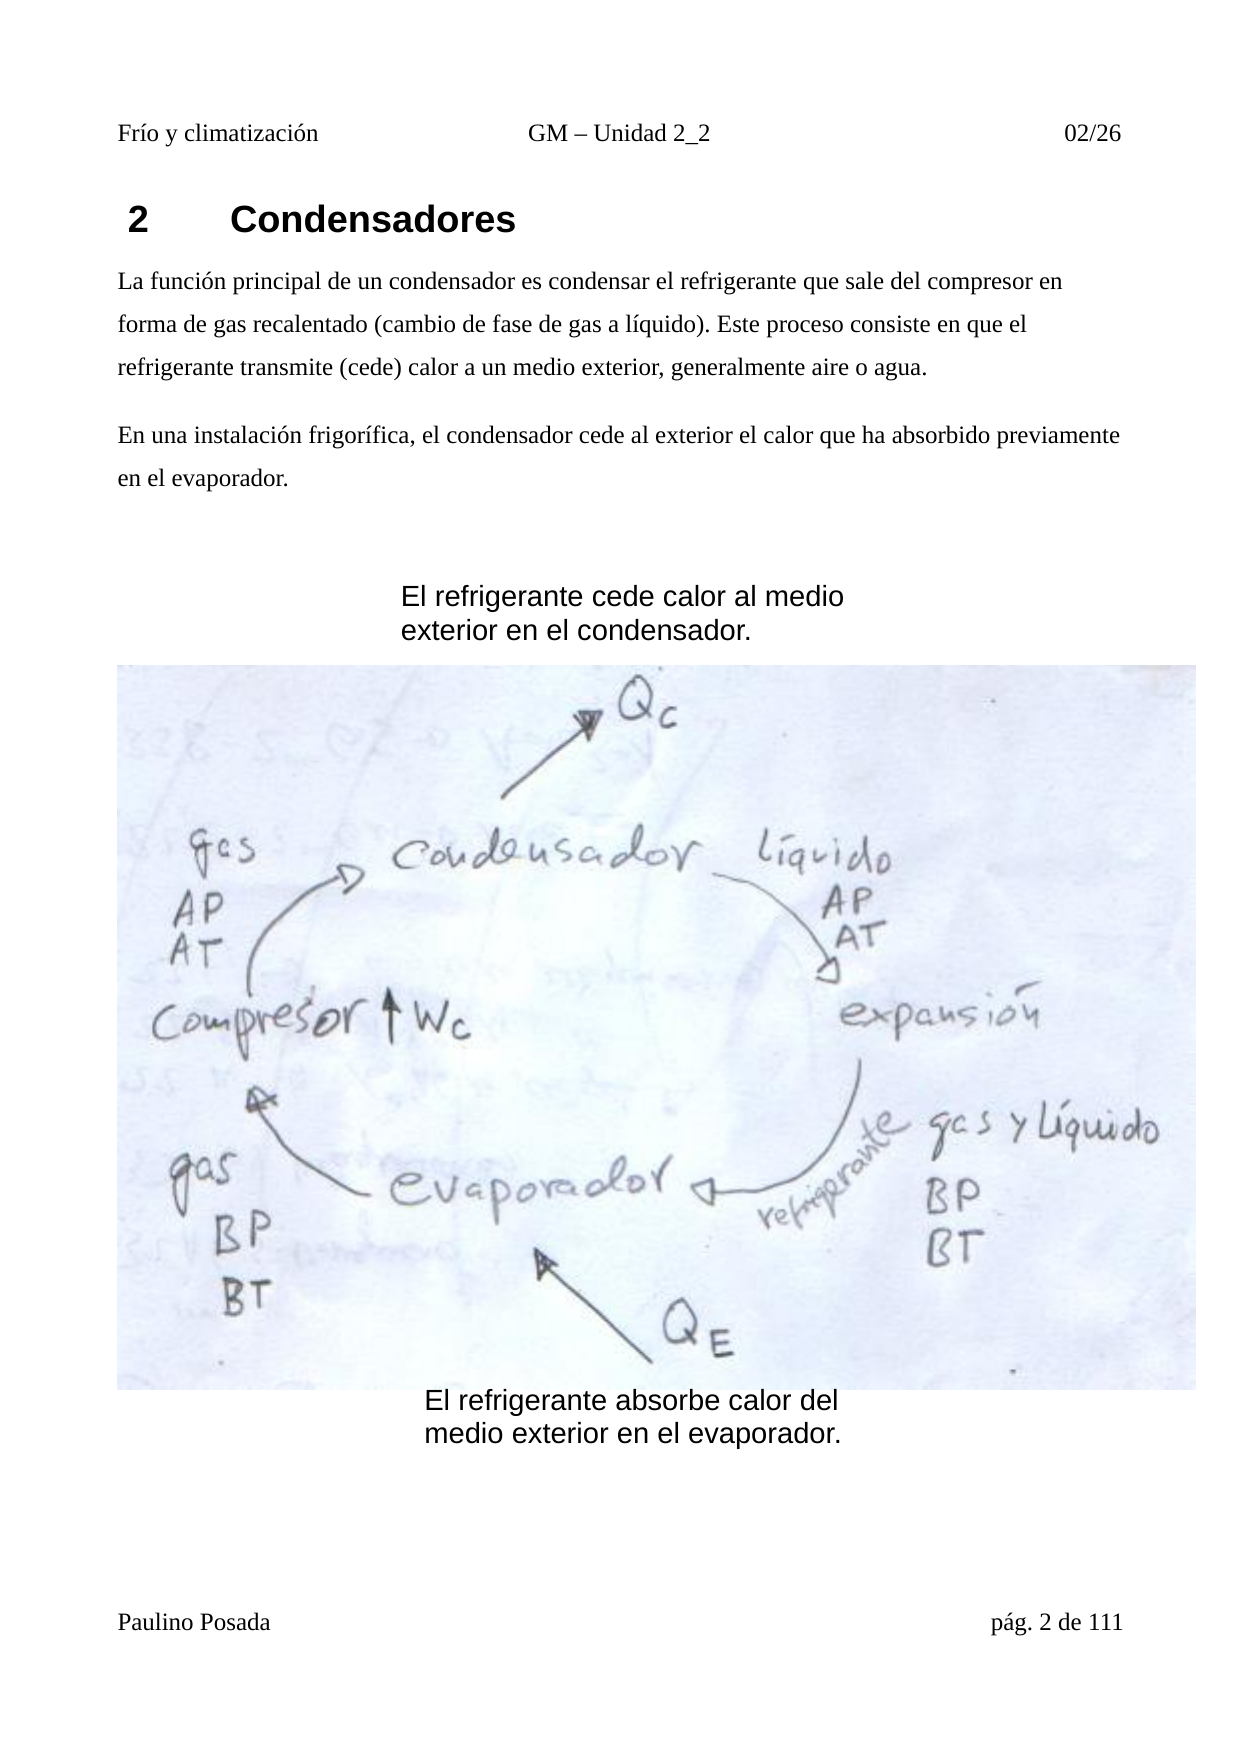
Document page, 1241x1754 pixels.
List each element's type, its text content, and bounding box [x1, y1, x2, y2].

text En una instalación frigorífica, el condensador cede al exterior el calor que ha absorbido previamente en el evaporador. [117, 420, 1123, 492]
picture [117, 665, 1196, 1390]
subtitle Condensadores [117, 197, 1123, 241]
text La función principal de un condensador es condensar el refrigerante que sale del compresor en forma de gas recalentado (cambio de fase de gas a líquido). Este proceso consiste en que el refrigerante transmite (cede) calor a un medio exterior, generalmente aire o agua. [117, 266, 1123, 381]
